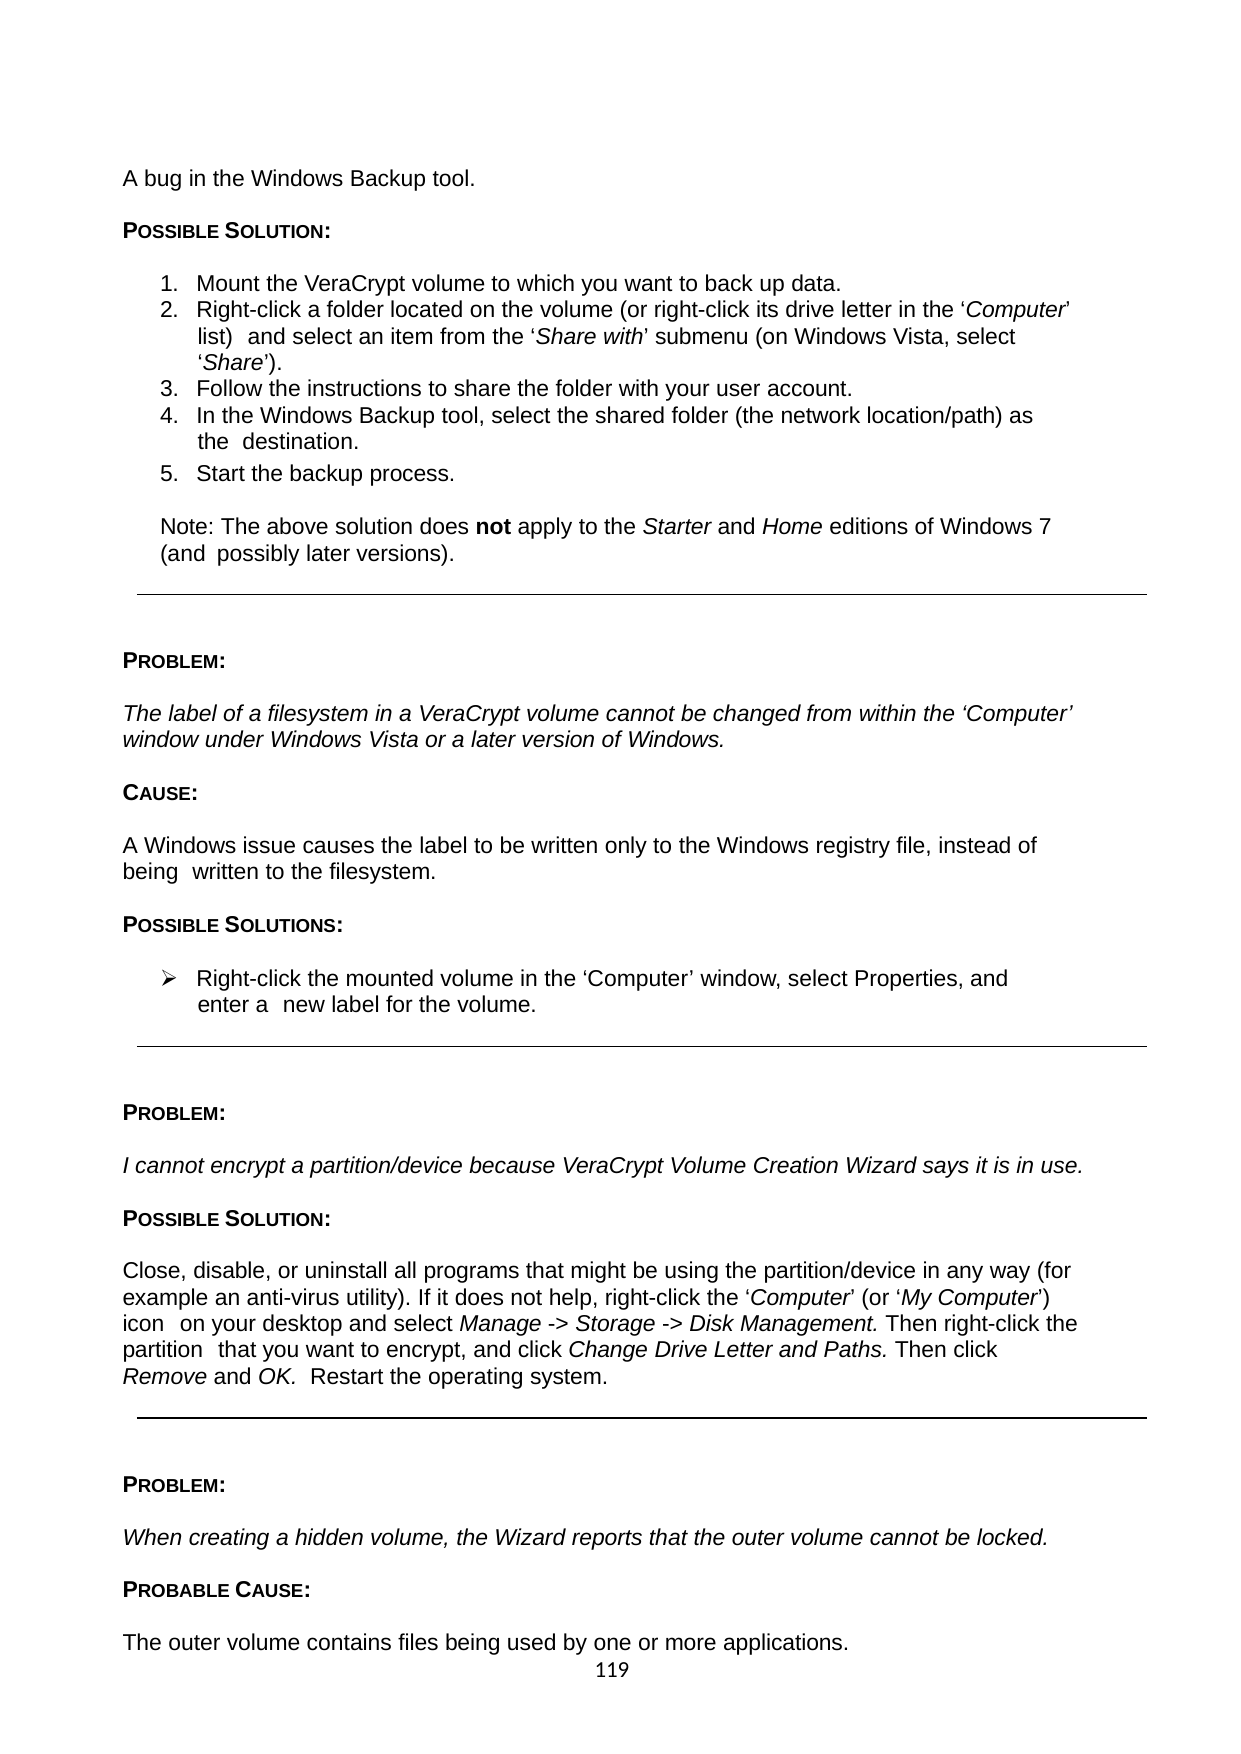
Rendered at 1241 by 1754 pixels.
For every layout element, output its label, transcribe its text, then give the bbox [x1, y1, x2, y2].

text POSSIBLE SOLUTIONS: [122, 911, 1117, 937]
text PROBLEM: [122, 1471, 1117, 1497]
list Start the backup process. [160, 460, 1117, 487]
text The outer volume contains files being used by one or more applications. [122, 1629, 1117, 1655]
list In the Windows Backup tool, select the shared folder (the network location/path) as the destination. [160, 402, 1043, 454]
text Close, disable, or uninstall all programs that might be using the partition/device in any way (for example an anti-virus utility). If it does not help, right-click the ‘Computer’ (or ‘My Computer’) icon on your desktop and select Manage -> Storage -> Disk Management. Then right-click the partition that you want to encrypt, and click Change Drive Letter and Paths. Then click Remove and OK. Restart the operating system. [122, 1257, 1087, 1389]
text A bug in the Windows Backup tool. [122, 164, 1117, 191]
text A Windows issue causes the label to be written only to the Windows registry file, instead of being written to the filesystem. [122, 832, 1081, 884]
text POSSIBLE SOLUTION: [122, 1205, 1117, 1231]
text Note: The above solution does not apply to the Starter and Home editions of Windows 7 (and possibly later versions). [160, 513, 1092, 566]
text PROBLEM: [122, 647, 1117, 674]
list Follow the instructions to share the folder with your user account. [160, 375, 1117, 402]
text When creating a hidden volume, the Wizard reports that the outer volume cannot be locked. [122, 1523, 1117, 1550]
text The label of a filesystem in a VeraCrypt volume cannot be changed from within the ‘Computer’ window under Windows Vista or a later version of Windows. [122, 700, 1092, 753]
list Right-click the mounted volume in the ‘Computer’ window, select Properties, and enter a new label for the volume. [160, 966, 1065, 1018]
text POSSIBLE SOLUTION: [122, 217, 1117, 244]
text PROBLEM: [122, 1099, 1117, 1126]
text CAUSE: [122, 779, 1117, 806]
list Mount the VeraCrypt volume to which you want to back up data. [160, 270, 1117, 296]
text I cannot encrypt a partition/device because VeraCrypt Volume Creation Wizard says it is in use. [122, 1152, 1117, 1178]
text PROBABLE CAUSE: [122, 1576, 1117, 1602]
list Right-click a folder located on the volume (or right-click its drive letter in the ‘Computer’ list) and select an item from the ‘Share with’ submenu (on Windows Vista, select ‘Share’). [160, 296, 1081, 375]
